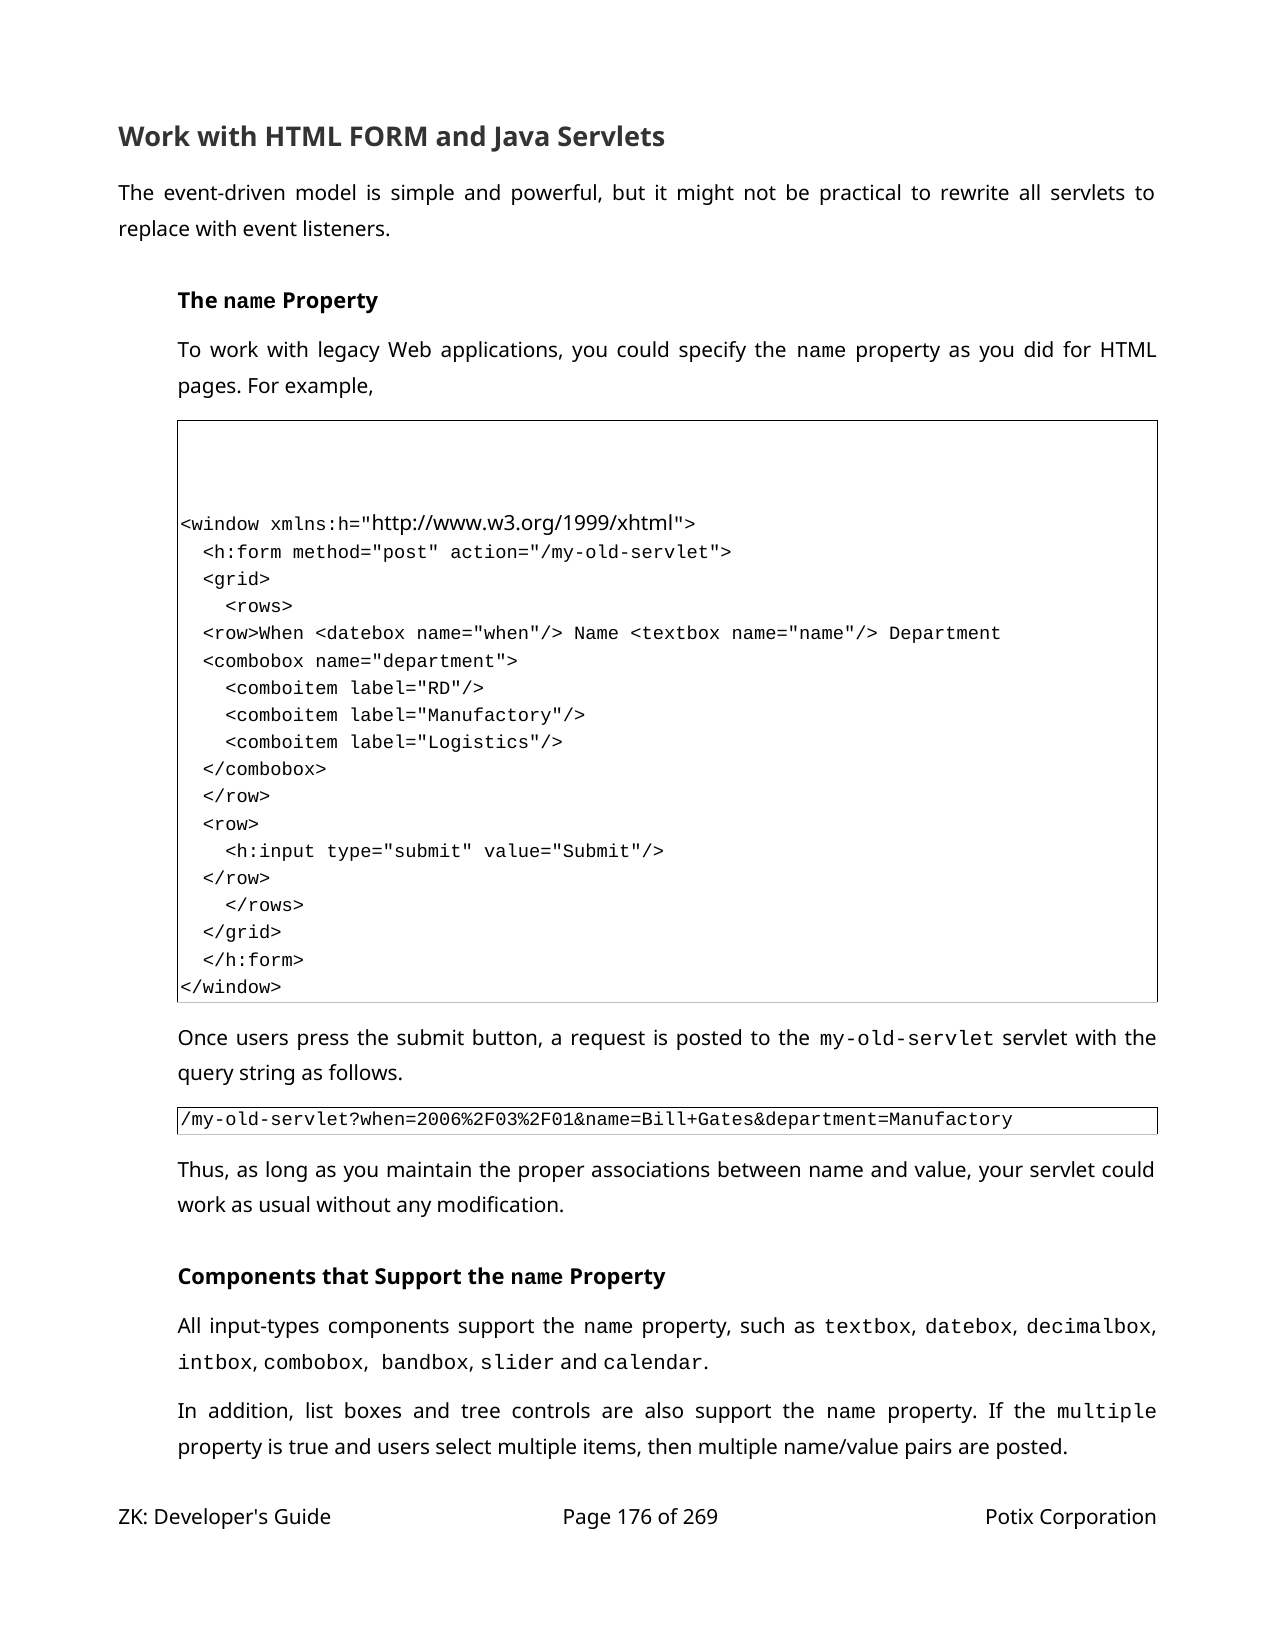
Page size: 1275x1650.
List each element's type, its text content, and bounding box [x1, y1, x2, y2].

text To work with legacy Web applications, you could specify the name property as you did for HTML pages. For example, [177, 335, 1157, 399]
subtitle Work with HTML FORM and Java Servlets [118, 118, 1157, 155]
text /my-old-servlet?when=2006%2F03%2F01&name=Bill+Gates&department=Manufactory [178, 1108, 1157, 1134]
text </combobox> [178, 757, 1157, 781]
text <window xmlns:h="http://www.w3.org/1999/xhtml"> [178, 421, 1157, 537]
text <combobox name="department"> [178, 648, 1157, 673]
text <h:form method="post" action="/my-old-servlet"> [178, 540, 1157, 564]
text <grid> [178, 567, 1157, 591]
text <comboitem label="Manufactory"/> [178, 703, 1157, 727]
text Once users press the submit button, a request is posted to the my-old-servlet servlet with the query string as follows. [177, 1023, 1157, 1086]
text Thus, as long as you maintain the proper associations between name and value, your servlet could work as usual without any modification. [177, 1155, 1157, 1218]
subtitle Components that Support the name Property [177, 1261, 1157, 1291]
text </rows> [178, 893, 1157, 917]
text The event-driven model is simple and powerful, but it might not be practical to rewrite all servlets to replace with event listeners. [118, 178, 1157, 242]
text All input-types components support the name property, such as textbox, datebox, decimalbox, intbox, combobox, bandbox, slider and calendar. [177, 1312, 1157, 1376]
text </grid> [178, 920, 1157, 944]
text <row> [178, 812, 1157, 836]
text <h:input type="submit" value="Submit"/> [178, 839, 1157, 863]
text </h:form> [178, 947, 1157, 972]
text <row>When <datebox name="when"/> Name <textbox name="name"/> Department [178, 621, 1157, 646]
text </window> [178, 975, 1157, 1002]
text <rows> [178, 594, 1157, 618]
subtitle The name Property [177, 284, 1157, 314]
text <comboitem label="RD"/> [178, 676, 1157, 700]
text </row> [178, 866, 1157, 890]
text In addition, list boxes and tree controls are also support the name property. If the multiple property is true and users select multiple items, then multiple name/value pairs are posted. [177, 1396, 1157, 1460]
text <comboitem label="Logistics"/> [178, 730, 1157, 754]
text </row> [178, 784, 1157, 809]
